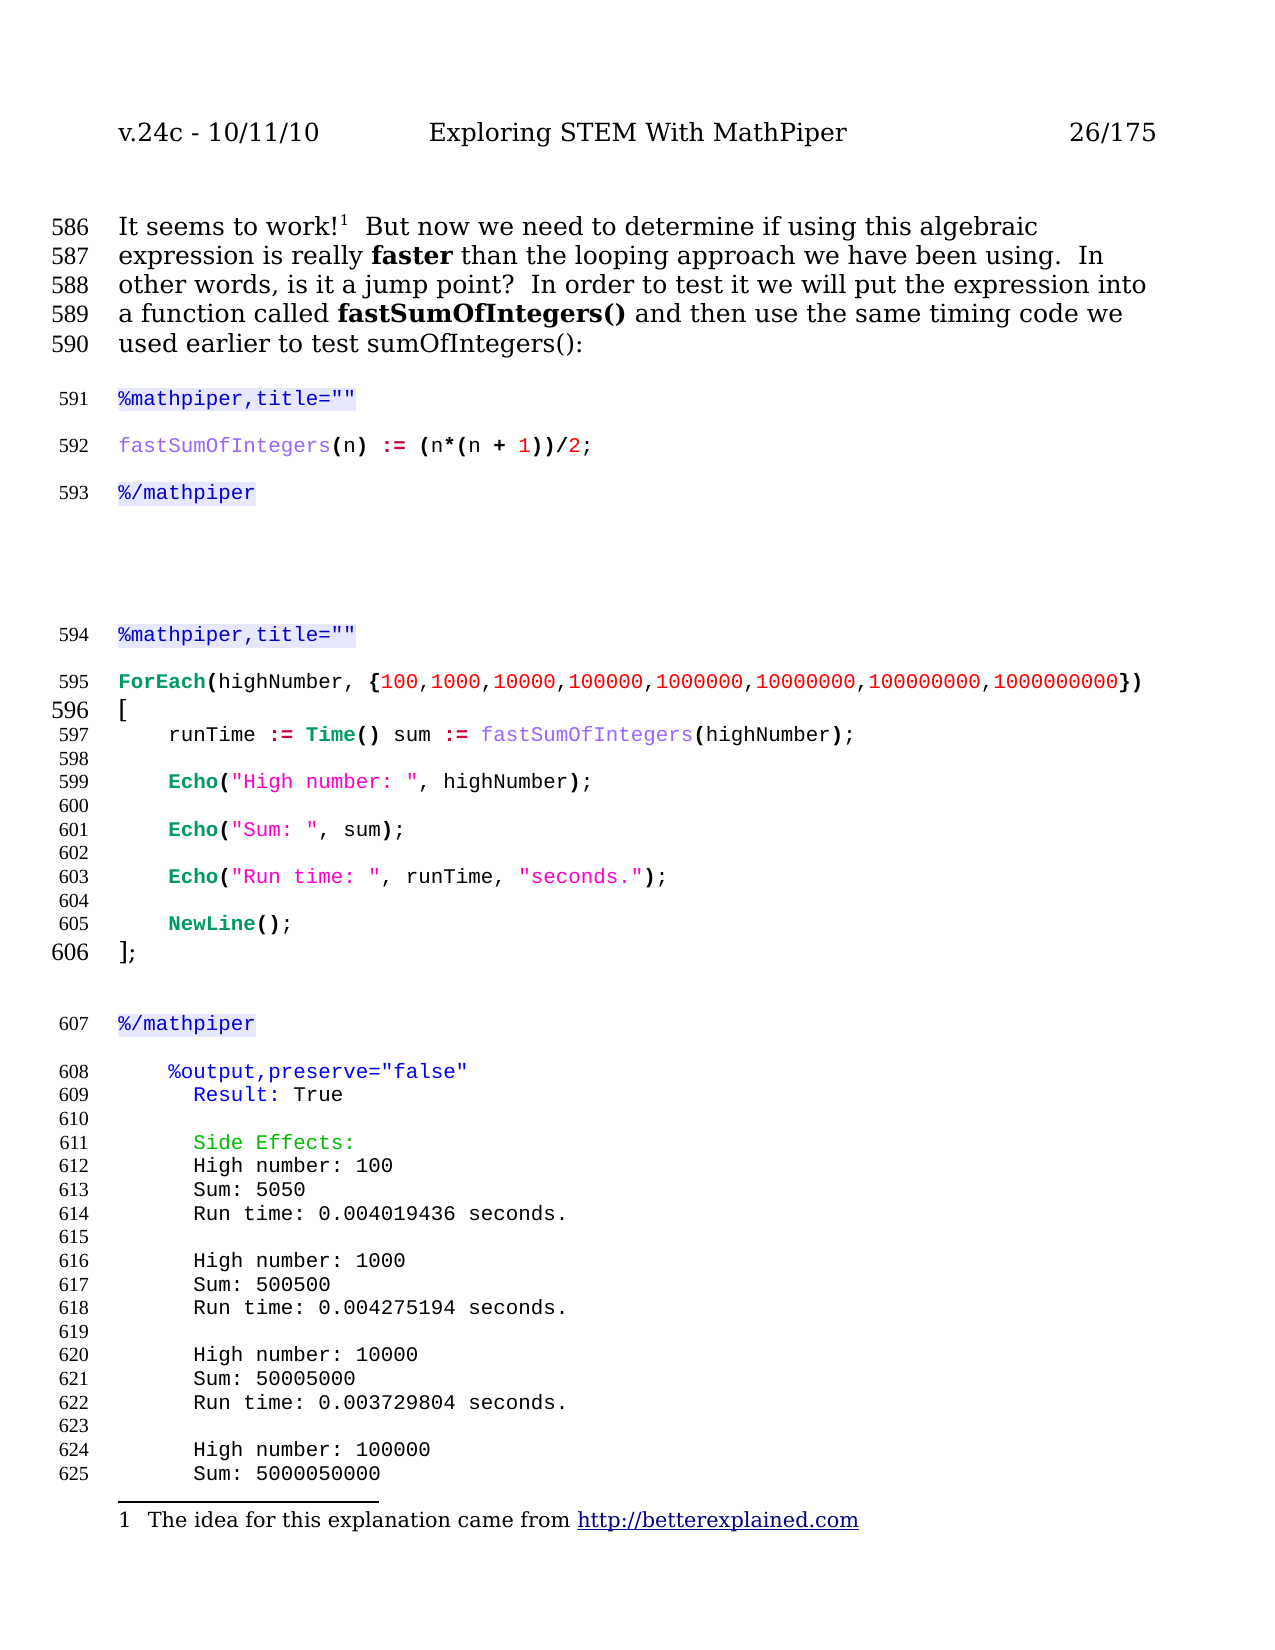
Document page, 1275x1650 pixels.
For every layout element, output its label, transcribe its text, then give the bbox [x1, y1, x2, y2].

text Sum: 5000050000 [118, 1463, 1157, 1486]
text High number: 1000 [118, 1250, 1157, 1273]
text Echo("High number: ", highNumber); [118, 771, 1157, 795]
text %/mathpiper [118, 1013, 1157, 1037]
text %mathpiper,title="" [118, 624, 1157, 648]
text %/mathpiper [118, 482, 1157, 506]
text runTime := Time() sum := fastSumOfIntegers(highNumber); [118, 724, 1157, 748]
text Sum: 500500 [118, 1273, 1157, 1297]
text The idea for this explanation came from http://betterexplained.com [118, 1508, 1157, 1532]
text Echo("Run time: ", runTime, "seconds."); [118, 866, 1157, 890]
text Side Effects: [118, 1132, 1157, 1155]
text Result: True [118, 1084, 1157, 1108]
text %output,preserve="false" [118, 1061, 1157, 1084]
text It seems to work! But now we need to determine if using this algebraic expression is really faster than the looping approach we have been using. In other words, is it a jump point? In order to test it we will put the expression into a function called fastSumOfIntegers() and then use the same timing code we used earlier to test sumOfIntegers(): [118, 212, 1157, 358]
text Run time: 0.004019436 seconds. [118, 1203, 1157, 1226]
text ]; [118, 937, 1157, 966]
text Run time: 0.004275194 seconds. [118, 1297, 1157, 1321]
text Echo("Sum: ", sum); [118, 819, 1157, 842]
text NewLine(); [118, 913, 1157, 937]
text Run time: 0.003729804 seconds. [118, 1392, 1157, 1415]
text High number: 100 [118, 1155, 1157, 1179]
text fastSumOfIntegers(n) := (n*(n + 1))/2; [118, 435, 1157, 458]
text [ [118, 695, 1157, 724]
text %mathpiper,title="" [118, 388, 1157, 411]
text Sum: 50005000 [118, 1368, 1157, 1392]
text High number: 10000 [118, 1344, 1157, 1368]
text ForEach(highNumber, {100,1000,10000,100000,1000000,10000000,100000000,1000000000}) [118, 671, 1157, 695]
text Sum: 5050 [118, 1179, 1157, 1203]
text High number: 100000 [118, 1439, 1157, 1463]
